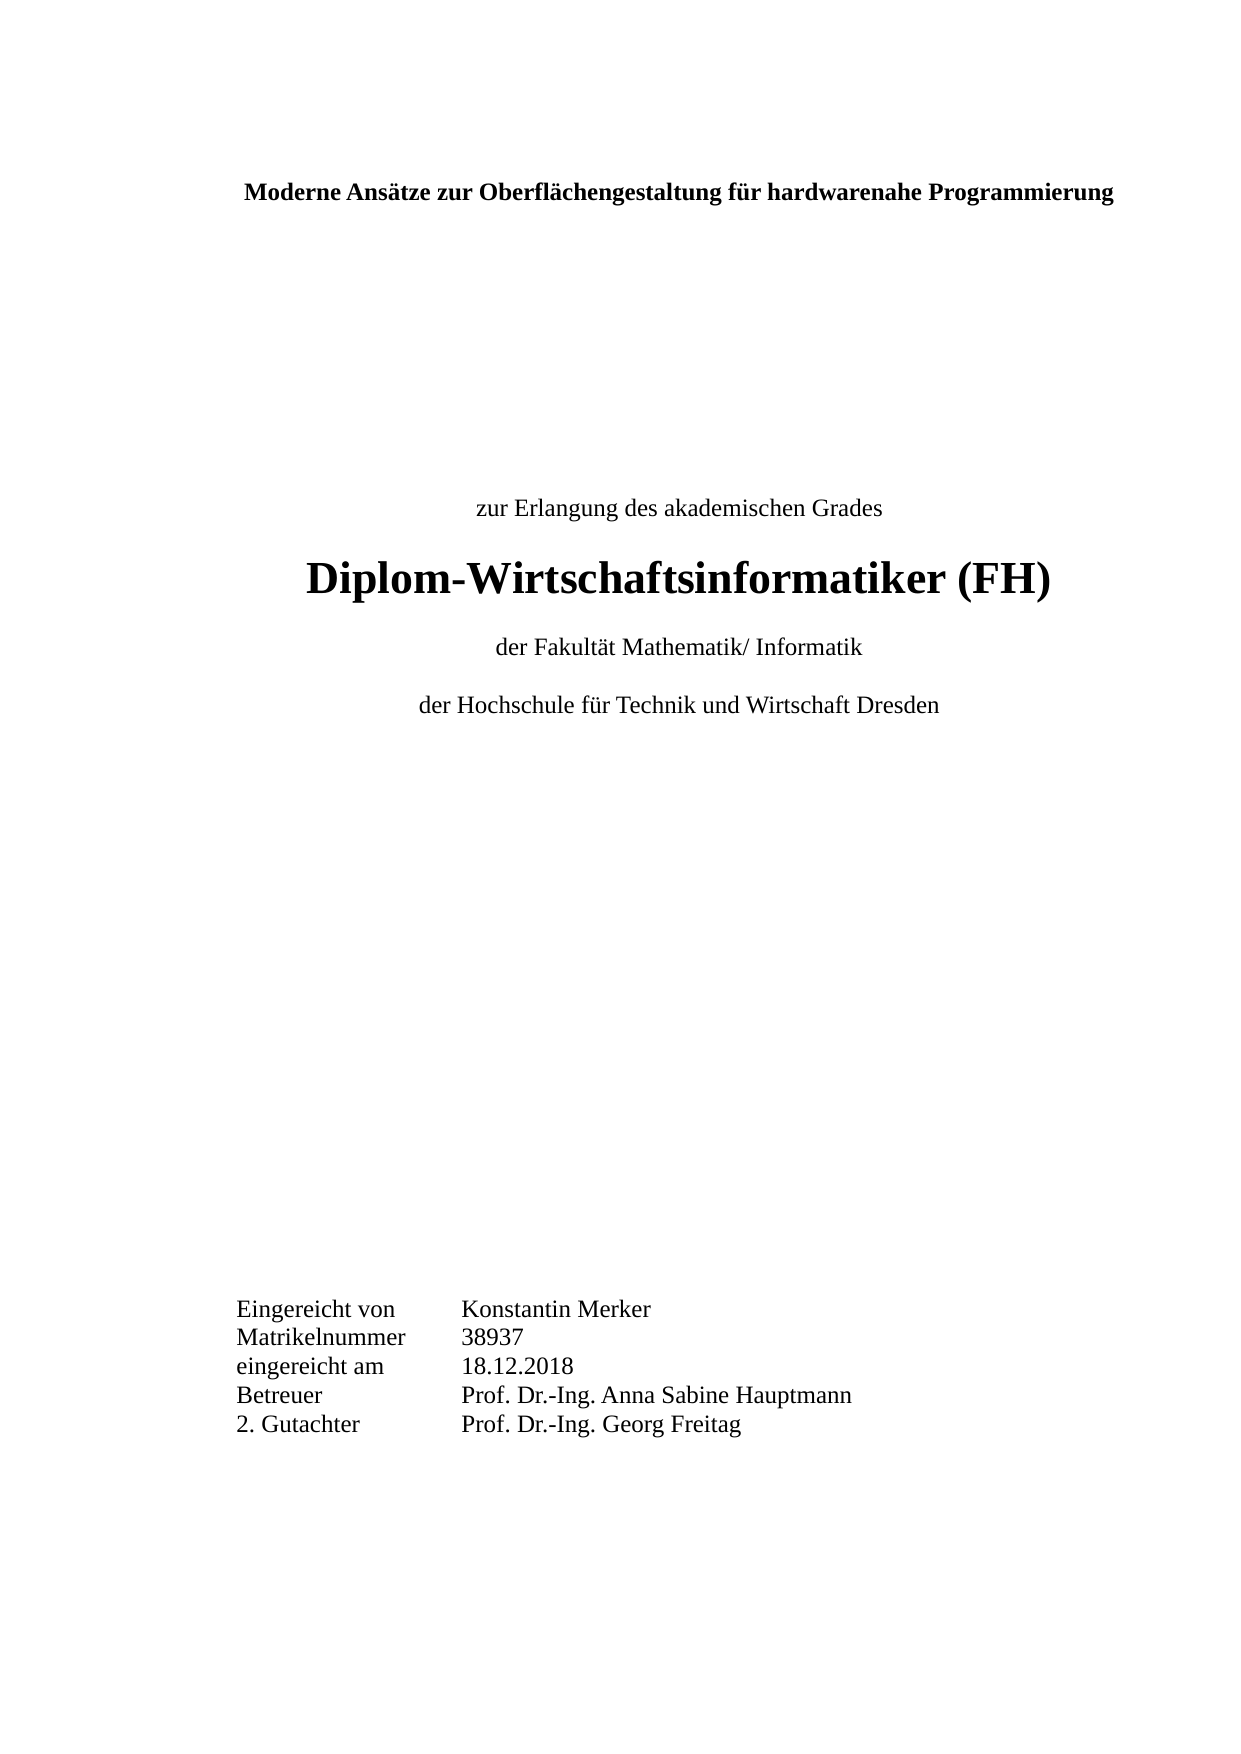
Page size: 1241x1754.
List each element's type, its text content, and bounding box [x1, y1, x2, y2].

text 2. Gutachter Prof. Dr.-Ing. Georg Freitag [236, 1409, 1122, 1437]
text der Fakultät Mathematik/ Informatik [236, 632, 1122, 661]
text Moderne Ansätze zur Oberflächengestaltung für hardwarenahe Programmierung [236, 177, 1122, 206]
text eingereicht am 18.12.2018 [236, 1351, 1122, 1380]
text Diplom-Wirtschaftsinformatiker (FH) [236, 551, 1122, 604]
text Betreuer Prof. Dr.-Ing. Anna Sabine Hauptmann [236, 1380, 1122, 1409]
text zur Erlangung des akademischen Grades [236, 493, 1122, 522]
text Matrikelnummer 38937 [236, 1322, 1122, 1351]
text der Hochschule für Technik und Wirtschaft Dresden [236, 690, 1122, 719]
text Eingereicht von Konstantin Merker [236, 1294, 1122, 1322]
